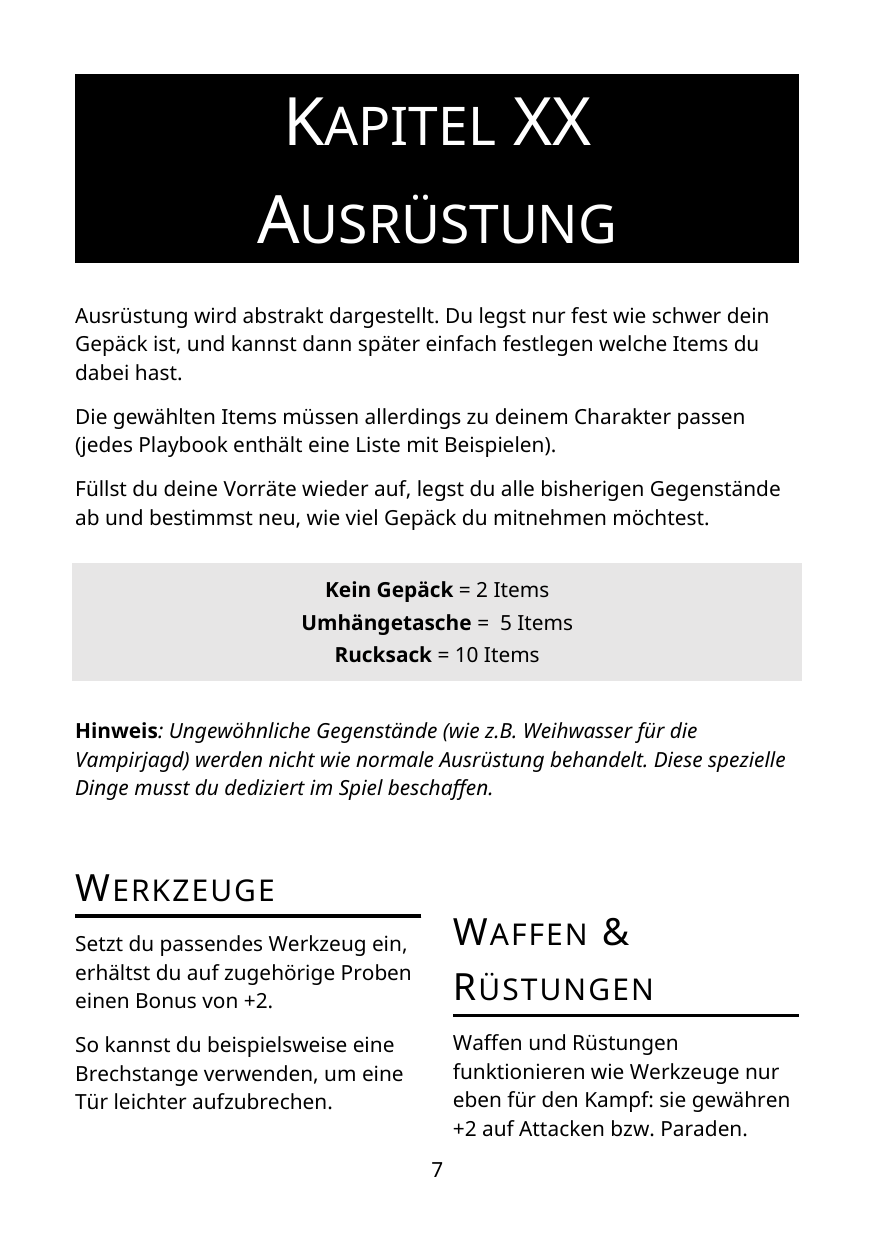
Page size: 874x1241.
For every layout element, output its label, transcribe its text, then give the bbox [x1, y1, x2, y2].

subtitle Waffen & Rüstungen [453, 905, 799, 1014]
text Rucksack = 10 Items [72, 628, 802, 672]
text So kannst du beispielsweise eine Brechstange verwenden, um eine Tür leichter aufzubrechen. [75, 1030, 421, 1116]
text Ausrüstung wird abstrakt dargestellt. Du legst nur fest wie schwer dein Gepäck ist, und kannst dann später einfach festlegen welche Items du dabei hast. [75, 301, 799, 386]
subtitle Werkzeuge [75, 861, 421, 914]
subtitle Ausrüstung [75, 172, 799, 263]
text Füllst du deine Vorräte wieder auf, legst du alle bisherigen Gegenstände ab und bestimmst neu, wie viel Gepäck du mitnehmen möchtest. [75, 474, 799, 531]
text Setzt du passendes Werkzeug ein, erhältst du auf zugehörige Proben einen Bonus von +2. [75, 929, 421, 1015]
text Kein Gepäck = 2 Items [72, 572, 802, 595]
subtitle Kapitel XX [75, 74, 799, 165]
text Umhängetasche = 5 Items [72, 595, 802, 628]
text Die gewählten Items müssen allerdings zu deinem Charakter passen (jedes Playbook enthält eine Liste mit Beispielen). [75, 402, 799, 459]
text Hinweis [75, 716, 158, 745]
text : Ungewöhnliche Gegenstände (wie z.B. Weihwasser für die Vampirjagd) werden nicht wie normale Ausrüstung behandelt. Diese spezielle Dinge musst du dediziert im Spiel beschaffen. [75, 716, 799, 802]
text Waffen und Rüstungen funktionieren wie Werkzeuge nur eben für den Kampf: sie gewähren +2 auf Attacken bzw. Paraden. [453, 1028, 799, 1142]
